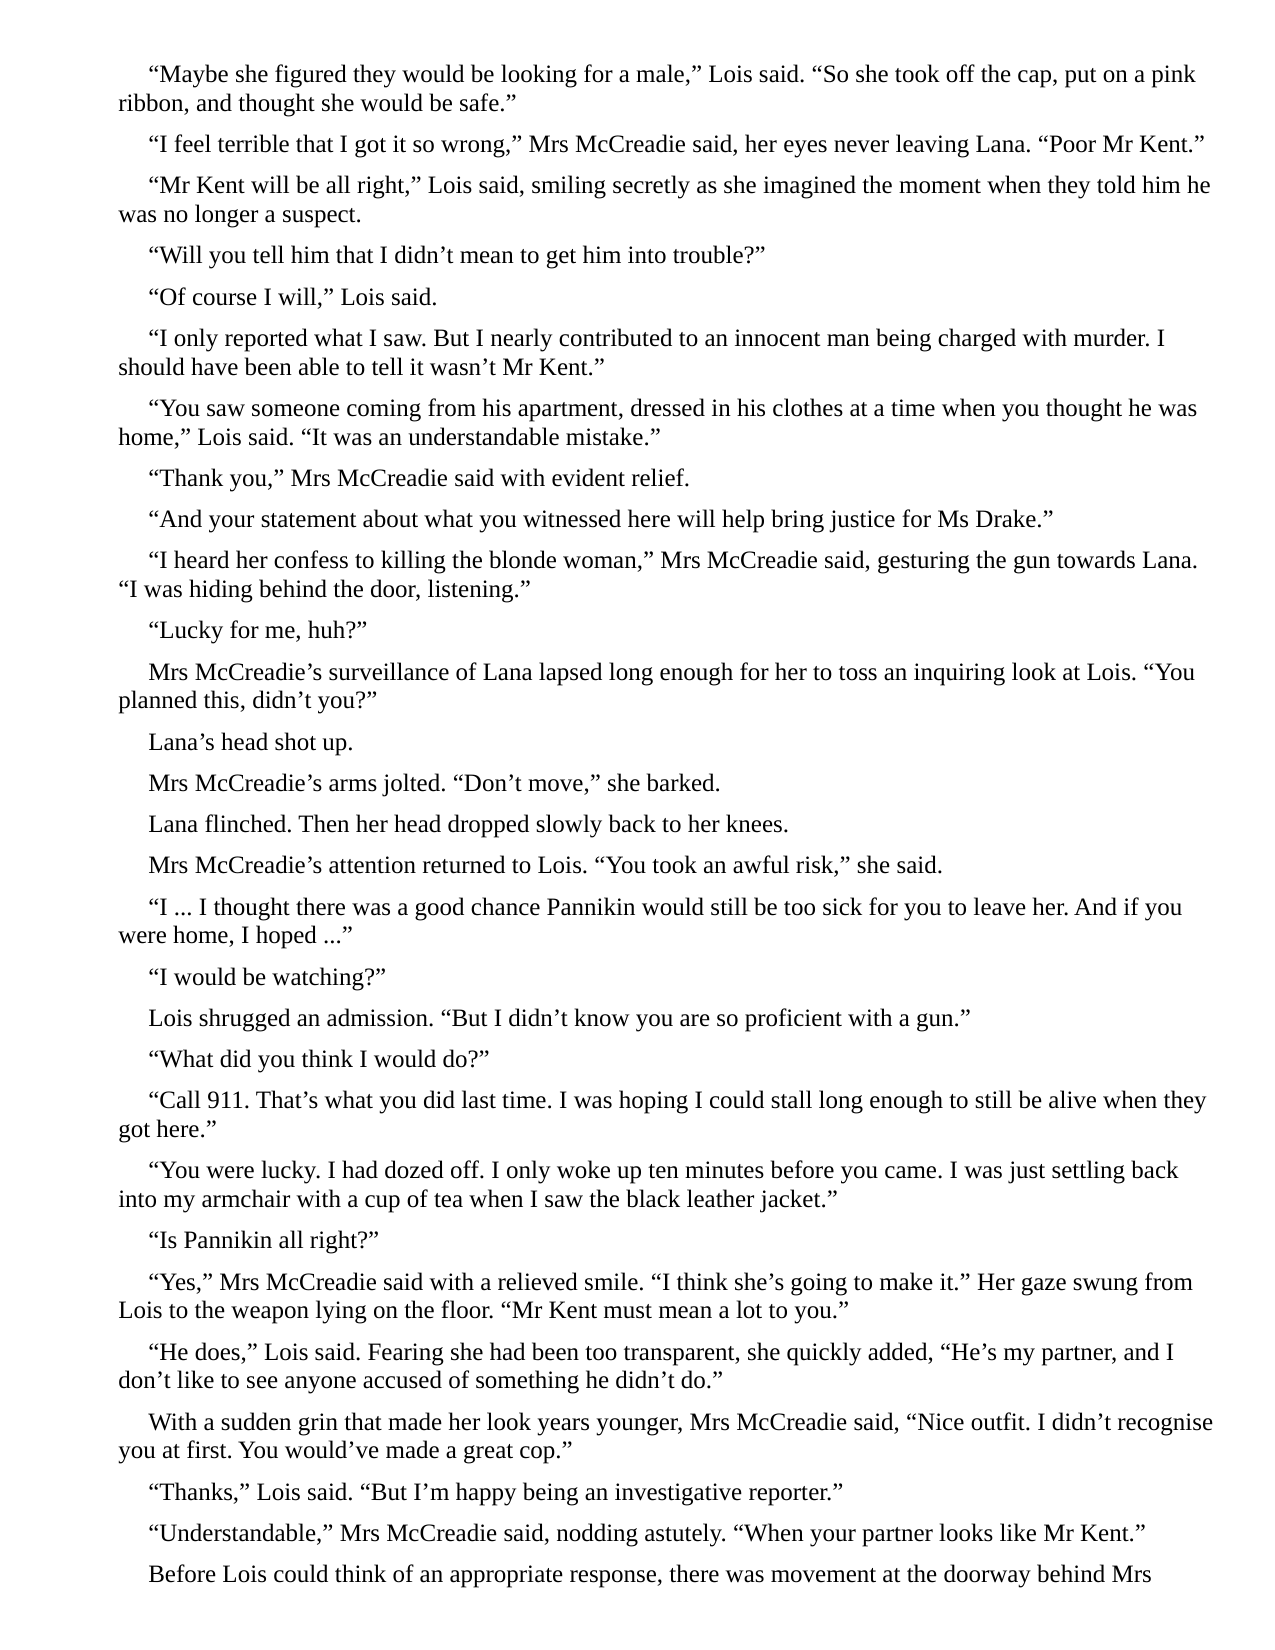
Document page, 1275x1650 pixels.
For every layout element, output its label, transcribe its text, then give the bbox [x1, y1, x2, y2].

text Lois shrugged an admission. “But I didn’t know you are so proficient with a gun.” [118, 1003, 1216, 1032]
text “Mr Kent will be all right,” Lois said, smiling secretly as she imagined the moment when they told him he was no longer a suspect. [118, 170, 1216, 228]
text “Understandable,” Mrs McCreadie said, nodding astutely. “When your partner looks like Mr Kent.” [118, 1518, 1216, 1547]
text Mrs McCreadie’s attention returned to Lois. “You took an awful risk,” she said. [118, 850, 1216, 879]
text “And your statement about what you witnessed here will help bring justice for Ms Drake.” [118, 504, 1216, 533]
text “What did you think I would do?” [118, 1044, 1216, 1073]
text “He does,” Lois said. Fearing she had been too transparent, she quickly added, “He’s my partner, and I don’t like to see anyone accused of something he didn’t do.” [118, 1337, 1216, 1394]
text “Maybe she figured they would be looking for a male,” Lois said. “So she took off the cap, put on a pink ribbon, and thought she would be safe.” [118, 59, 1216, 117]
text With a sudden grin that made her look years younger, Mrs McCreadie said, “Nice outfit. I didn’t recognise you at first. You would’ve made a great cop.” [118, 1407, 1216, 1464]
text “Is Pannikin all right?” [118, 1225, 1216, 1254]
text “Yes,” Mrs McCreadie said with a relieved smile. “I think she’s going to make it.” Her gaze swung from Lois to the weapon lying on the floor. “Mr Kent must mean a lot to you.” [118, 1267, 1216, 1324]
text “You were lucky. I had dozed off. I only woke up ten minutes before you came. I was just settling back into my armchair with a cup of tea when I saw the black leather jacket.” [118, 1155, 1216, 1213]
text Mrs McCreadie’s arms jolted. “Don’t move,” she barked. [118, 768, 1216, 797]
text “Will you tell him that I didn’t mean to get him into trouble?” [118, 240, 1216, 269]
text Mrs McCreadie’s surveillance of Lana lapsed long enough for her to toss an inquiring look at Lois. “You planned this, didn’t you?” [118, 657, 1216, 714]
text “Of course I will,” Lois said. [118, 282, 1216, 310]
text Before Lois could think of an appropriate response, there was movement at the doorway behind Mrs [118, 1559, 1216, 1588]
text “I feel terrible that I got it so wrong,” Mrs McCreadie said, her eyes never leaving Lana. “Poor Mr Kent.” [118, 129, 1216, 158]
text “Call 911. That’s what you did last time. I was hoping I could stall long enough to still be alive when they got here.” [118, 1085, 1216, 1143]
text “Thanks,” Lois said. “But I’m happy being an investigative reporter.” [118, 1477, 1216, 1505]
text Lana’s head shot up. [118, 727, 1216, 755]
text “I only reported what I saw. But I nearly contributed to an innocent man being charged with murder. I should have been able to tell it wasn’t Mr Kent.” [118, 323, 1216, 380]
text “I would be watching?” [118, 962, 1216, 990]
text Lana flinched. Then her head dropped slowly back to her knees. [118, 809, 1216, 838]
text “Lucky for me, huh?” [118, 615, 1216, 644]
text “I heard her confess to killing the blonde woman,” Mrs McCreadie said, gesturing the gun towards Lana. “I was hiding behind the door, listening.” [118, 545, 1216, 603]
text “I ... I thought there was a good chance Pannikin would still be too sick for you to leave her. And if you were home, I hoped ...” [118, 892, 1216, 949]
text “Thank you,” Mrs McCreadie said with evident relief. [118, 463, 1216, 492]
text “You saw someone coming from his apartment, dressed in his clothes at a time when you thought he was home,” Lois said. “It was an understandable mistake.” [118, 393, 1216, 450]
